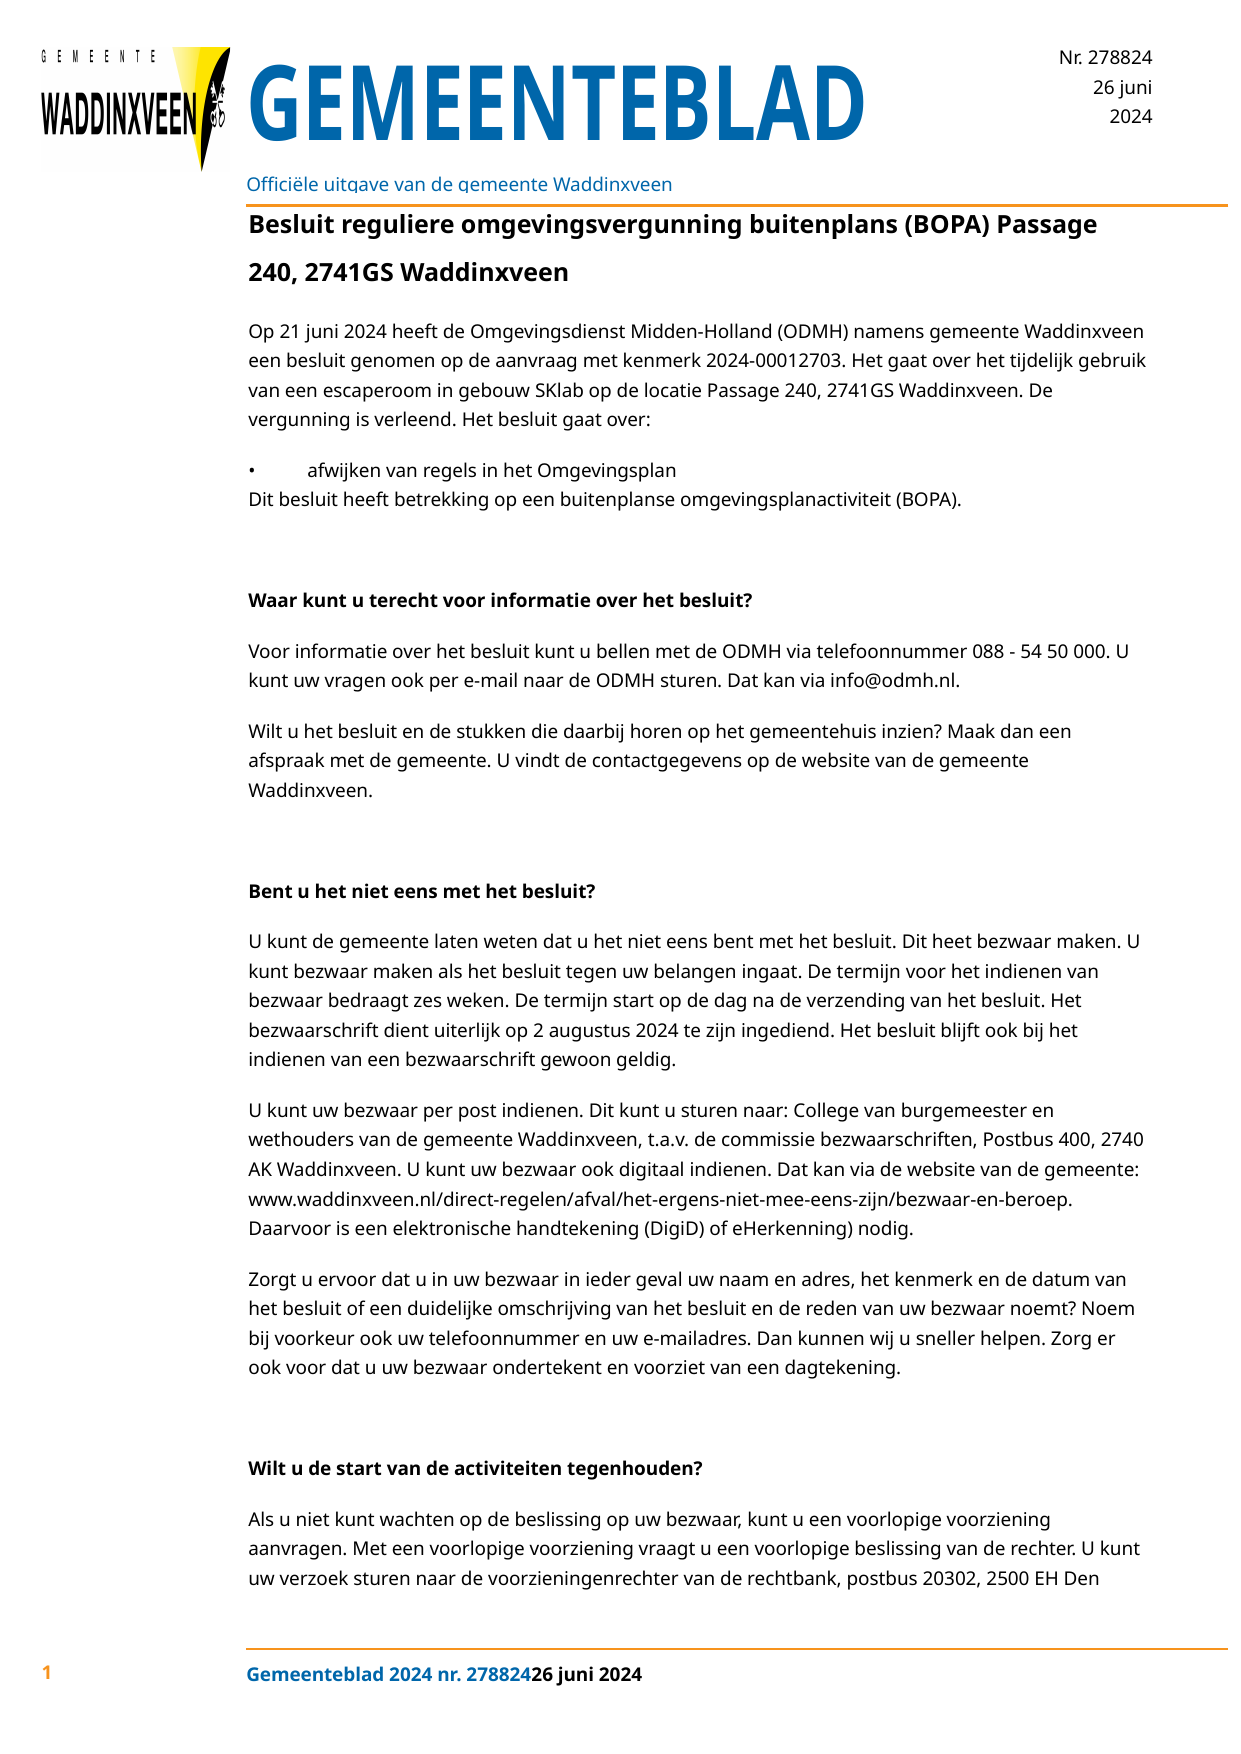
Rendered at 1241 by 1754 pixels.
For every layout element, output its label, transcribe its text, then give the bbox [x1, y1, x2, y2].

text Zorgt u ervoor dat u in uw bezwaar in ieder geval uw naam en adres, het kenmerk en de datum van het besluit of een duidelijke omschrijving van het besluit en de reden van uw bezwaar noemt? Noem bij voorkeur ook uw telefoonnummer en uw e-mailadres. Dan kunnen wij u sneller helpen. Zorg er ook voor dat u uw bezwaar ondertekent en voorziet van een dagtekening. [248, 1266, 1152, 1380]
text Wilt u de start van de activiteiten tegenhouden? [248, 1455, 1152, 1481]
text U kunt uw bezwaar per post indienen. Dit kunt u sturen naar: College van burgemeester en wethouders van de gemeente Waddinxveen, t.a.v. de commissie bezwaarschriften, Postbus 400, 2740 AK Waddinxveen. U kunt uw bezwaar ook digitaal indienen. Dat kan via de website van de gemeente: www.waddinxveen.nl/direct-regelen/afval/het-ergens-niet-mee-eens-zijn/bezwaar-en-beroep. Daarvoor is een elektronische handtekening (DigiD) of eHerkenning) nodig. [248, 1097, 1152, 1241]
text Waar kunt u terecht voor informatie over het besluit? [248, 587, 1152, 613]
text Voor informatie over het besluit kunt u bellen met de ODMH via telefoonnummer 088 - 54 50 000. U kunt uw vragen ook per e-mail naar de ODMH sturen. Dat kan via info@odmh.nl. [248, 638, 1152, 693]
text Dit besluit heeft betrekking op een buitenplanse omgevingsplanactiviteit (BOPA). [248, 487, 1152, 512]
text Op 21 juni 2024 heeft de Omgevingsdienst Midden-Holland (ODMH) namens gemeente Waddinxveen een besluit genomen op de aanvraag met kenmerk 2024-00012703. Het gaat over het tijdelijk gebruik van een escaperoom in gebouw SKlab op de locatie Passage 240, 2741GS Waddinxveen. De vergunning is verleend. Het besluit gaat over: [248, 318, 1152, 432]
picture [41, 47, 231, 172]
text Als u niet kunt wachten op de beslissing op uw bezwaar, kunt u een voorlopige voorziening aanvragen. Met een voorlopige voorziening vraagt u een voorlopige beslissing van de rechter. U kunt uw verzoek sturen naar de voorzieningenrechter van de rechtbank, postbus 20302, 2500 EH Den [248, 1506, 1152, 1591]
text Wilt u het besluit en de stukken die daarbij horen op het gemeentehuis inzien? Maak dan een afspraak met de gemeente. U vindt de contactgegevens op de website van de gemeente Waddinxveen. [248, 718, 1152, 803]
list afwijken van regels in het Omgevingsplan [248, 457, 1152, 483]
text U kunt de gemeente laten weten dat u het niet eens bent met het besluit. Dit heet bezwaar maken. U kunt bezwaar maken als het besluit tegen uw belangen ingaat. De termijn voor het indienen van bezwaar bedraagt zes weken. De termijn start op de dag na de verzending van het besluit. Het bezwaarschrift dient uiterlijk op 2 augustus 2024 te zijn ingediend. Het besluit blijft ook bij het indienen van een bezwaarschrift gewoon geldig. [248, 928, 1152, 1072]
text Bent u het niet eens met het besluit? [248, 878, 1152, 904]
text Besluit reguliere omgevingsvergunning buitenplans (BOPA) Passage 240, 2741GS Waddinxveen [248, 207, 1152, 288]
